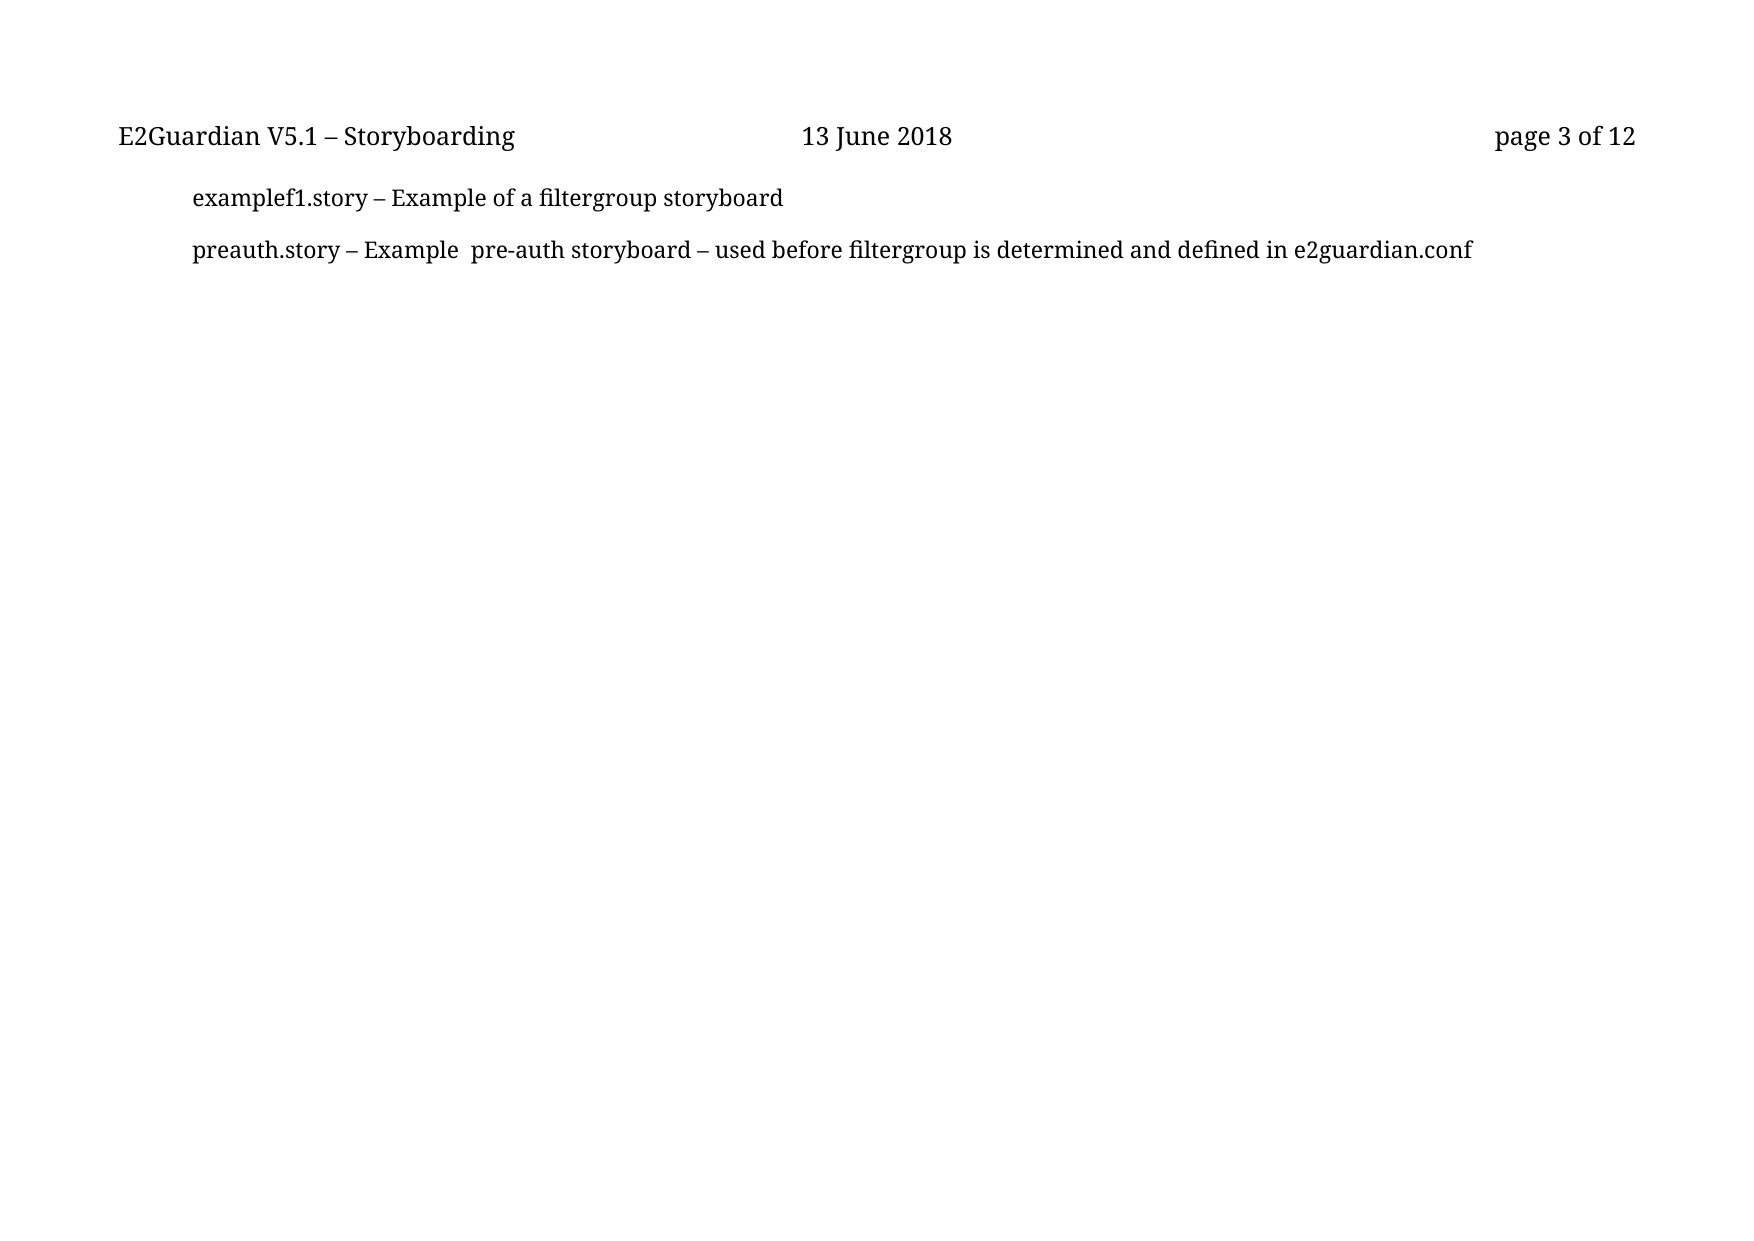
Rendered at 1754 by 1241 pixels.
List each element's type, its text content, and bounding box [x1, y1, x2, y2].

text examplef1.story – Example of a filtergroup storyboard [192, 182, 1636, 213]
text preauth.story – Example pre-auth storyboard – used before filtergroup is determined and defined in e2guardian.conf [192, 234, 1636, 265]
